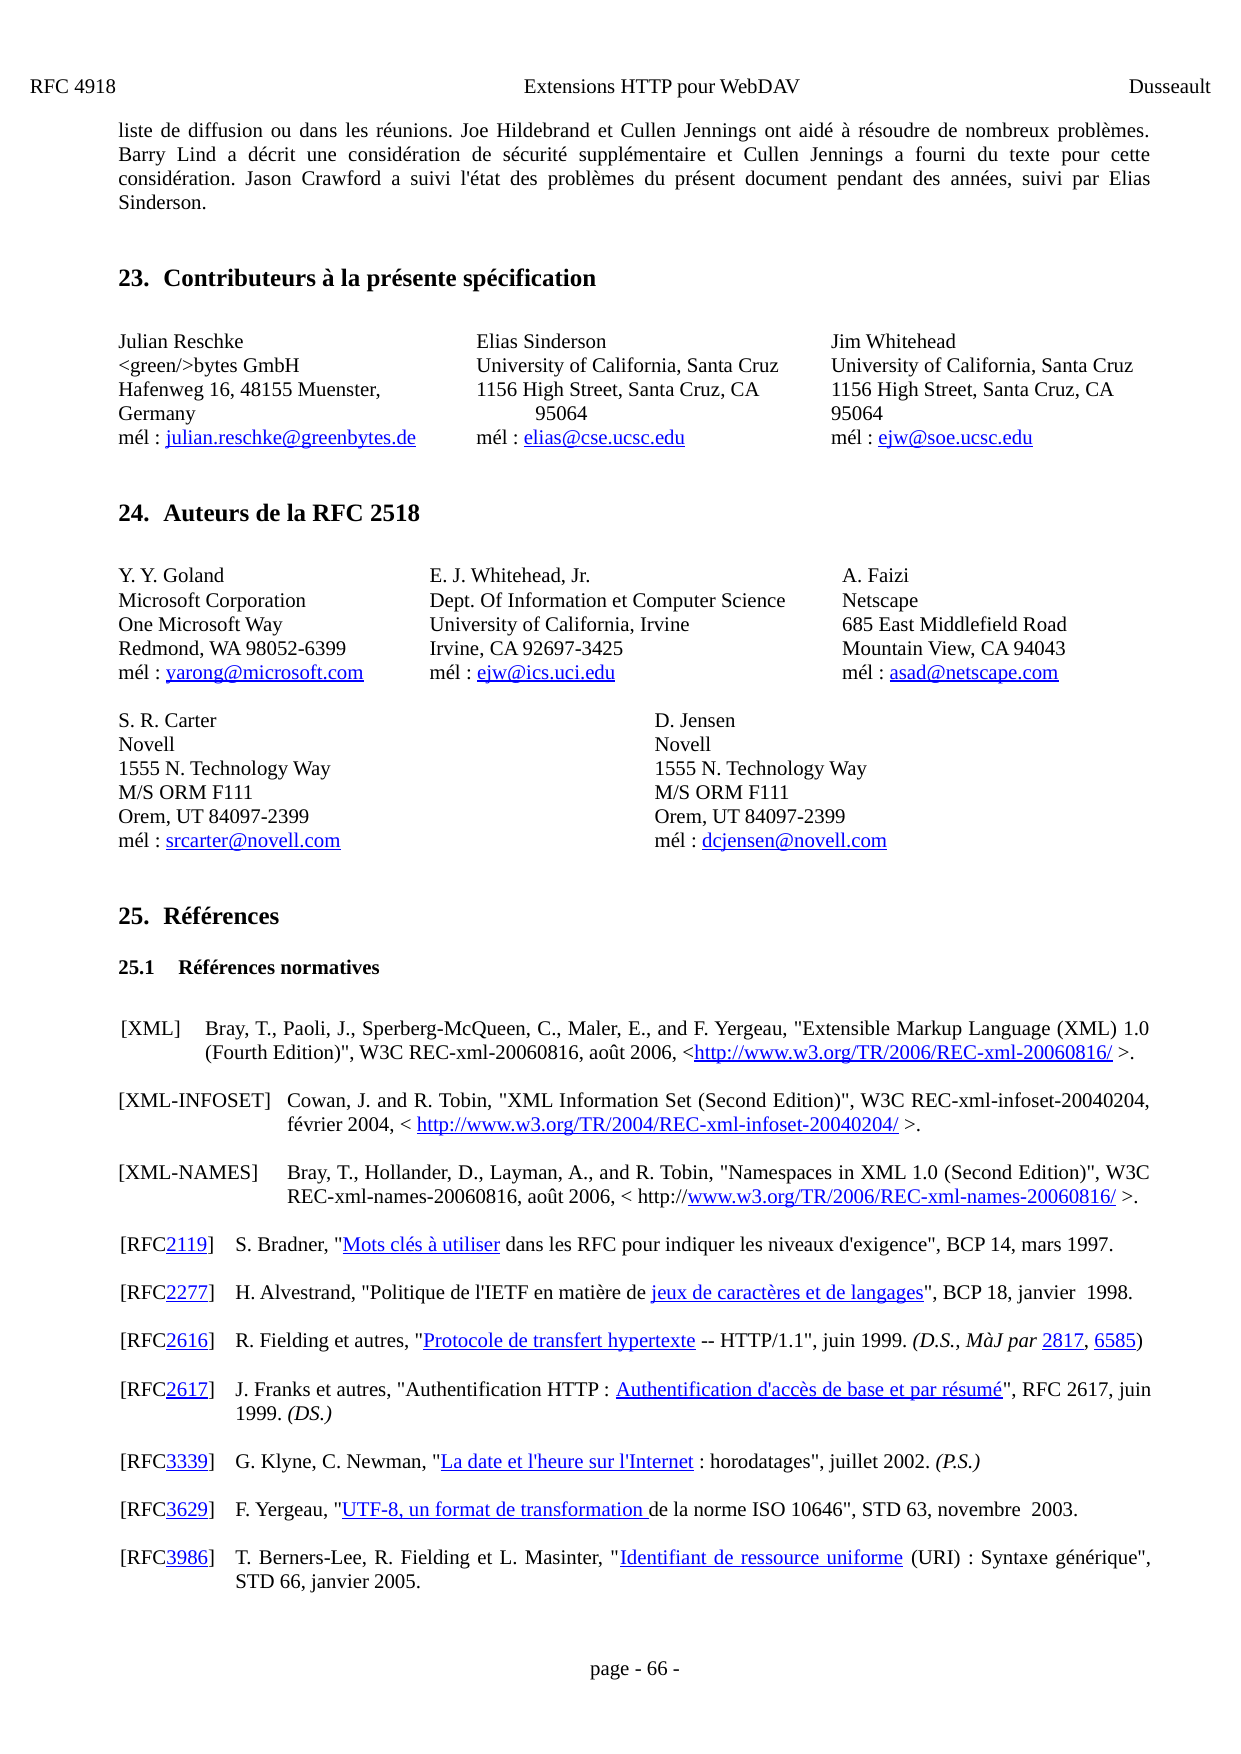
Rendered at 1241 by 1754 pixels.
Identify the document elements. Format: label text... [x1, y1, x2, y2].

table_cell University of California, Irvine [418, 612, 831, 636]
text [RFC3339] G. Klyne, C. Newman, "La date et l'heure sur l'Internet : horodatages", juillet 2002. (P.S.) [120, 1449, 1152, 1473]
table_header Y. Y. Goland [107, 564, 418, 587]
table_cell M/S ORM F111 [643, 780, 1168, 804]
table_cell Netscape [831, 588, 1168, 612]
table_cell 1156 High Street, Santa Cruz, CA 95064 [820, 377, 1163, 425]
subtitle 25.1 Références normatives [118, 955, 1152, 979]
table_cell mél : elias@cse.ucsc.edu [465, 425, 819, 449]
table_cell 1156 High Street, Santa Cruz, CA 95064 [465, 377, 819, 425]
subtitle 23. Contributeurs à la présente spécification [118, 263, 1152, 292]
table_cell Hafenweg 16, 48155 Muenster, Germany [107, 377, 465, 425]
text [RFC3986] T. Berners-Lee, R. Fielding et L. Masinter, "Identifiant de ressource uniforme (URI) : Syntaxe générique", STD 66, janvier 2005. [120, 1545, 1152, 1593]
table_cell Novell [643, 732, 1168, 756]
text liste de diffusion ou dans les réunions. Joe Hildebrand et Cullen Jennings ont aidé à résoudre de nombreux problèmes. Barry Lind a décrit une considération de sécurité supplémentaire et Cullen Jennings a fourni du texte pour cette considération. Jason Crawford a suivi l'état des problèmes du présent document pendant des années, suivi par Elias Sinderson. [118, 118, 1152, 214]
table_header D. Jensen [643, 708, 1168, 732]
table_header Julian Reschke [107, 329, 465, 353]
text [RFC2277] H. Alvestrand, "Politique de l'IETF en matière de jeux de caractères et de langages", BCP 18, janvier 1998. [120, 1280, 1152, 1304]
table_cell Orem, UT 84097-2399 [107, 804, 643, 828]
table_header S. R. Carter [107, 708, 643, 732]
table_cell mél : ejw@soe.ucsc.edu [820, 425, 1163, 449]
text [RFC2616] R. Fielding et autres, "Protocole de transfert hypertexte -- HTTP/1.1", juin 1999. (D.S., MàJ par 2817, 6585) [120, 1328, 1152, 1352]
subtitle 24. Auteurs de la RFC 2518 [118, 498, 1152, 527]
table_cell University of California, Santa Cruz [465, 353, 819, 377]
table_cell M/S ORM F111 [107, 780, 643, 804]
table_cell 1555 N. Technology Way [107, 756, 643, 780]
table_header Elias Sinderson [465, 329, 819, 353]
table_cell 685 East Middlefield Road [831, 612, 1168, 636]
table_cell University of California, Santa Cruz [820, 353, 1163, 377]
table_cell mél : asad@netscape.com [831, 660, 1168, 684]
text [RFC2617] J. Franks et autres, "Authentification HTTP : Authentification d'accès de base et par résumé", RFC 2617, juin 1999. (DS.) [120, 1377, 1152, 1425]
table_header Jim Whitehead [820, 329, 1163, 353]
table_cell Irvine, CA 92697-3425 [418, 636, 831, 660]
table_header A. Faizi [831, 564, 1168, 587]
table_cell mél : srcarter@novell.com [107, 828, 643, 852]
subtitle 25. Références [118, 901, 1152, 930]
table_cell Dept. Of Information et Computer Science [418, 588, 831, 612]
table_cell mél : yarong@microsoft.com [107, 660, 418, 684]
table_cell mél : ejw@ics.uci.edu [418, 660, 831, 684]
table_header E. J. Whitehead, Jr. [418, 564, 831, 587]
table_cell Redmond, WA 98052-6399 [107, 636, 418, 660]
table_cell 1555 N. Technology Way [643, 756, 1168, 780]
table_cell mél : dcjensen@novell.com [643, 828, 1168, 852]
text [XML-NAMES] Bray, T., Hollander, D., Layman, A., and R. Tobin, "Namespaces in XML 1.0 (Second Edition)", W3C REC-xml-names-20060816, août 2006, < http://www.w3.org/TR/2006/REC-xml-names-20060816/ >. [118, 1160, 1152, 1208]
table_cell <green/>bytes GmbH [107, 353, 465, 377]
table_cell mél : julian.reschke@greenbytes.de [107, 425, 465, 449]
table_cell Microsoft Corporation [107, 588, 418, 612]
table_cell One Microsoft Way [107, 612, 418, 636]
text [RFC3629] F. Yergeau, "UTF-8, un format de transformation de la norme ISO 10646", STD 63, novembre 2003. [120, 1497, 1152, 1521]
text [XML] Bray, T., Paoli, J., Sperberg-McQueen, C., Maler, E., and F. Yergeau, "Extensible Markup Language (XML) 1.0 (Fourth Edition)", W3C REC-xml-20060816, août 2006, <http://www.w3.org/TR/2006/REC-xml-20060816/ >. [121, 1016, 1152, 1064]
table_cell Mountain View, CA 94043 [831, 636, 1168, 660]
text [RFC2119] S. Bradner, "Mots clés à utiliser dans les RFC pour indiquer les niveaux d'exigence", BCP 14, mars 1997. [120, 1232, 1152, 1256]
text [XML-INFOSET] Cowan, J. and R. Tobin, "XML Information Set (Second Edition)", W3C REC-xml-infoset-20040204, février 2004, < http://www.w3.org/TR/2004/REC-xml-infoset-20040204/ >. [118, 1088, 1152, 1136]
table_cell Novell [107, 732, 643, 756]
table_cell Orem, UT 84097-2399 [643, 804, 1168, 828]
